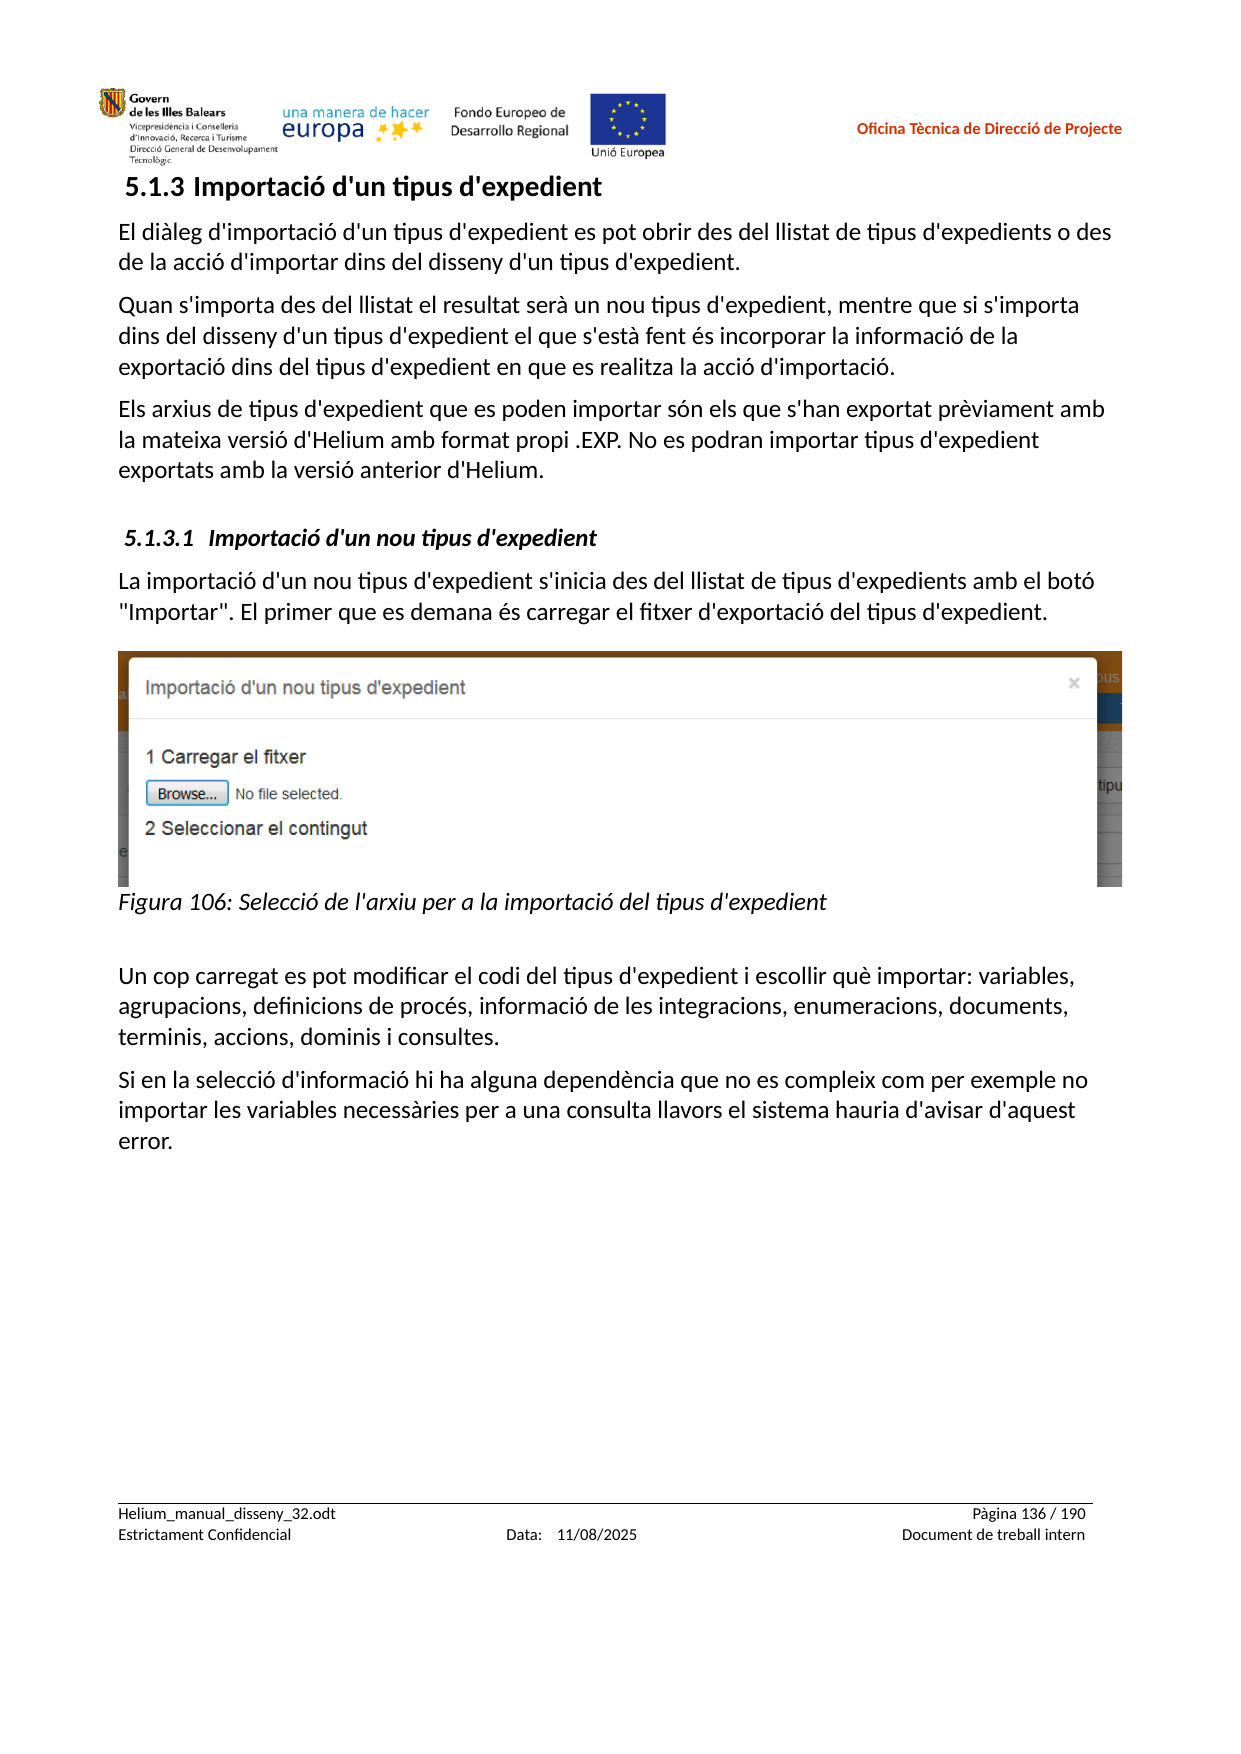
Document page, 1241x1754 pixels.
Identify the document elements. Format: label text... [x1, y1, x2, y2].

subtitle Importació d'un tipus d'expedient [118, 168, 1122, 203]
picture [118, 651, 1123, 887]
text El diàleg d'importació d'un tipus d'expedient es pot obrir des del llistat de tipus d'expedients o des de la acció d'importar dins del disseny d'un tipus d'expedient. [118, 216, 1122, 277]
text La importació d'un nou tipus d'expedient s'inicia des del llistat de tipus d'expedients amb el botó "Importar". El primer que es demana és carregar el fitxer d'exportació del tipus d'expedient. [118, 566, 1122, 627]
text Un cop carregat es pot modificar el codi del tipus d'expedient i escollir què importar: variables, agrupacions, definicions de procés, informació de les integracions, enumeracions, documents, terminis, accions, dominis i consultes. [118, 960, 1122, 1051]
text Els arxius de tipus d'expedient que es poden importar són els que s'han exportat prèviament amb la mateixa versió d'Helium amb format propi .EXP. No es podran importar tipus d'expedient exportats amb la versió anterior d'Helium. [118, 394, 1122, 485]
text Si en la selecció d'informació hi ha alguna dependència que no es compleix com per exemple no importar les variables necessàries per a una consulta llavors el sistema hauria d'avisar d'aquest error. [118, 1064, 1122, 1156]
subtitle Importació d'un nou tipus d'expedient [118, 523, 1122, 553]
picture [99, 87, 668, 166]
text Quan s'importa des del llistat el resultat serà un nou tipus d'expedient, mentre que si s'importa dins del disseny d'un tipus d'expedient el que s'està fent és incorporar la informació de la exportació dins del tipus d'expedient en que es realitza la acció d'importació. [118, 289, 1122, 381]
text Figura 106: Selecció de l'arxiu per a la importació del tipus d'expedient [118, 887, 1122, 917]
